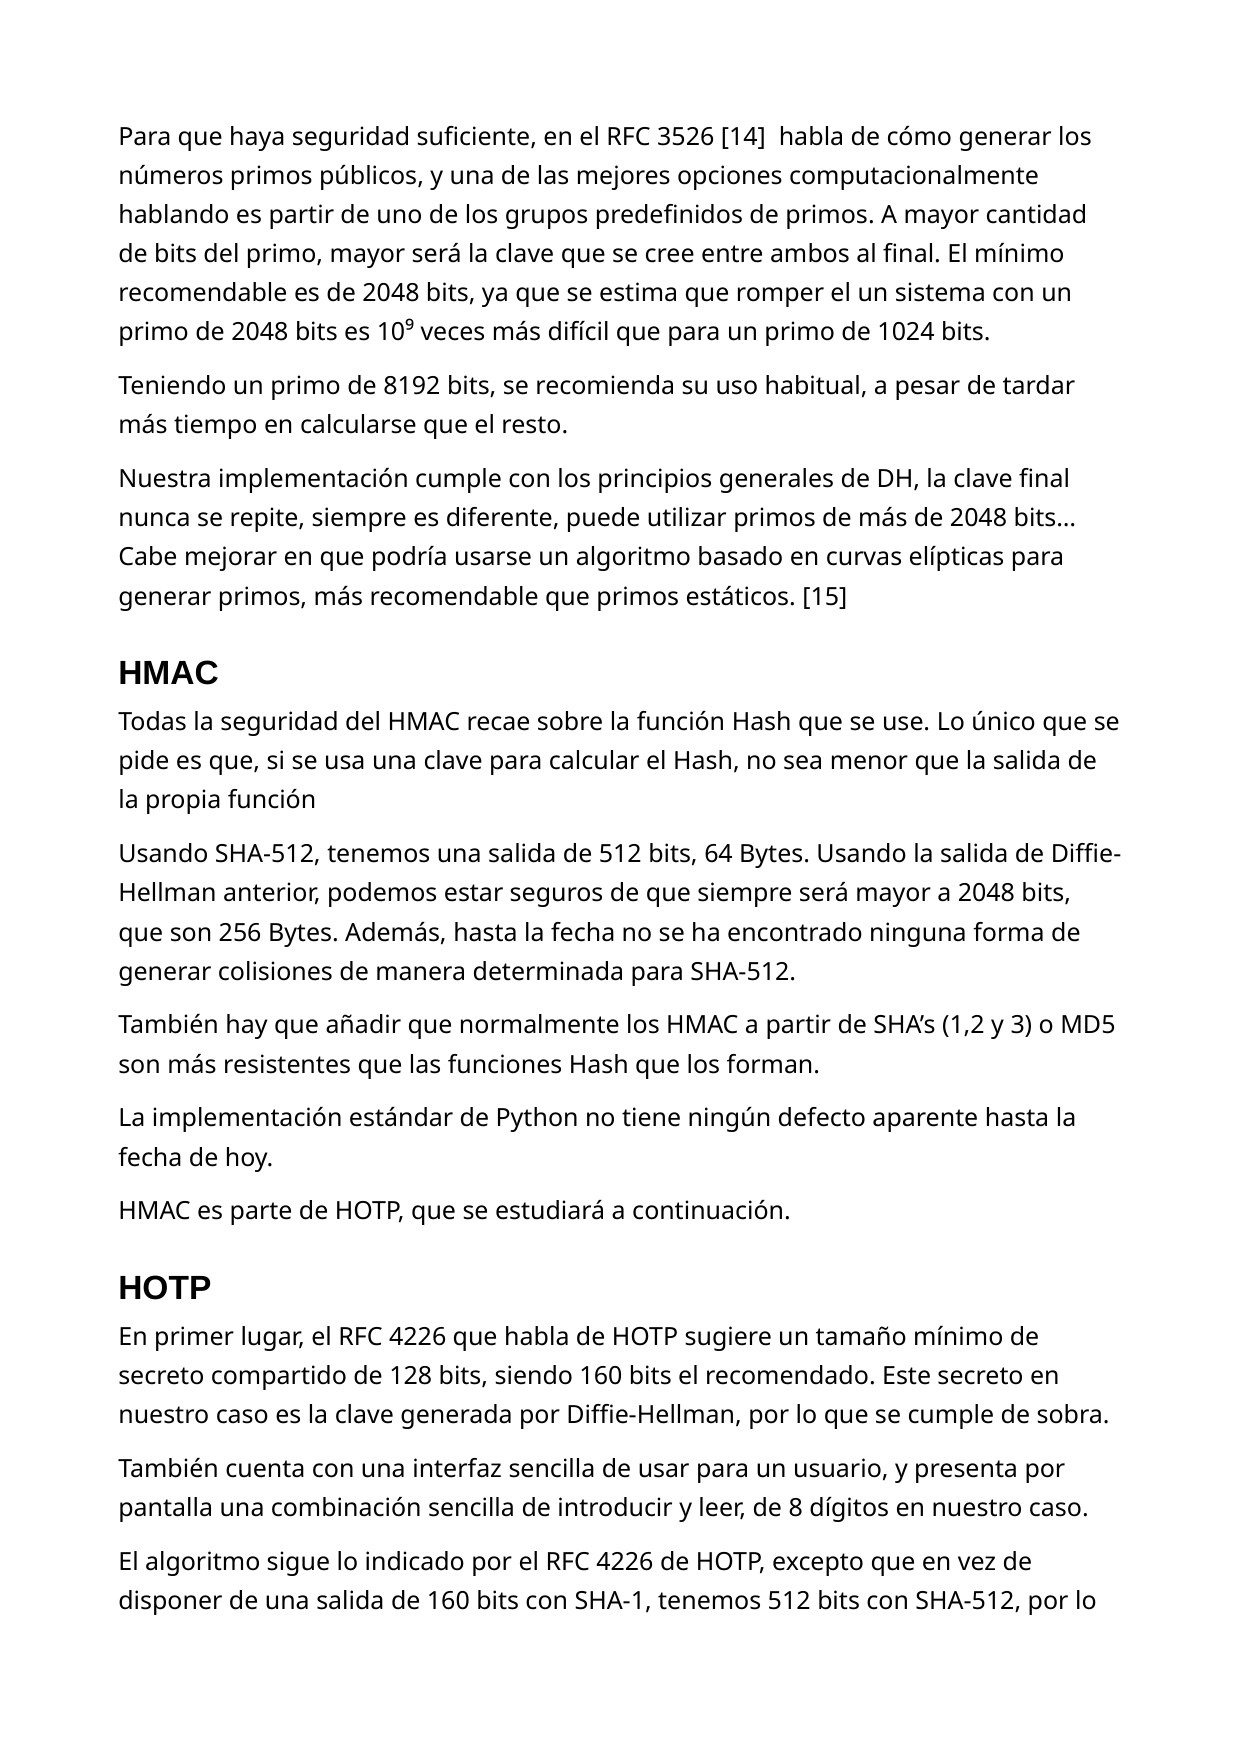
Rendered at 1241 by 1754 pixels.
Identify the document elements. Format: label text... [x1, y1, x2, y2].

text El algoritmo sigue lo indicado por el RFC 4226 de HOTP, excepto que en vez de disponer de una salida de 160 bits con SHA-1, tenemos 512 bits con SHA-512, por lo [118, 1544, 1122, 1617]
subtitle HMAC [118, 653, 1122, 691]
text Usando SHA-512, tenemos una salida de 512 bits, 64 Bytes. Usando la salida de Diffie-Hellman anterior, podemos estar seguros de que siempre será mayor a 2048 bits, que son 256 Bytes. Además, hasta la fecha no se ha encontrado ninguna forma de generar colisiones de manera determinada para SHA-512. [118, 836, 1122, 987]
text También cuenta con una interfaz sencilla de usar para un usuario, y presenta por pantalla una combinación sencilla de introducir y leer, de 8 dígitos en nuestro caso. [118, 1451, 1122, 1524]
text HMAC es parte de HOTP, que se estudiará a continuación. [118, 1193, 1122, 1227]
text Teniendo un primo de 8192 bits, se recomienda su uso habitual, a pesar de tardar más tiempo en calcularse que el resto. [118, 368, 1122, 441]
text También hay que añadir que normalmente los HMAC a partir de SHA’s (1,2 y 3) o MD5 son más resistentes que las funciones Hash que los forman. [118, 1007, 1122, 1080]
text En primer lugar, el RFC 4226 que habla de HOTP sugiere un tamaño mínimo de secreto compartido de 128 bits, siendo 160 bits el recomendado. Este secreto en nuestro caso es la clave generada por Diffie-Hellman, por lo que se cumple de sobra. [118, 1319, 1122, 1431]
text Para que haya seguridad suficiente, en el RFC 3526 [14] habla de cómo generar los números primos públicos, y una de las mejores opciones computacionalmente hablando es partir de uno de los grupos predefinidos de primos. A mayor cantidad de bits del primo, mayor será la clave que se cree entre ambos al final. El mínimo recomendable es de 2048 bits, ya que se estima que romper el un sistema con un primo de 2048 bits es 10⁹ veces más difícil que para un primo de 1024 bits. [118, 118, 1122, 348]
text Nuestra implementación cumple con los principios generales de DH, la clave final nunca se repite, siempre es diferente, puede utilizar primos de más de 2048 bits… Cabe mejorar en que podría usarse un algoritmo basado en curvas elípticas para generar primos, más recomendable que primos estáticos. [15] [118, 461, 1122, 612]
subtitle HOTP [118, 1268, 1122, 1306]
text Todas la seguridad del HMAC recae sobre la función Hash que se use. Lo único que se pide es que, si se usa una clave para calcular el Hash, no sea menor que la salida de la propia función [118, 704, 1122, 816]
text La implementación estándar de Python no tiene ningún defecto aparente hasta la fecha de hoy. [118, 1100, 1122, 1173]
